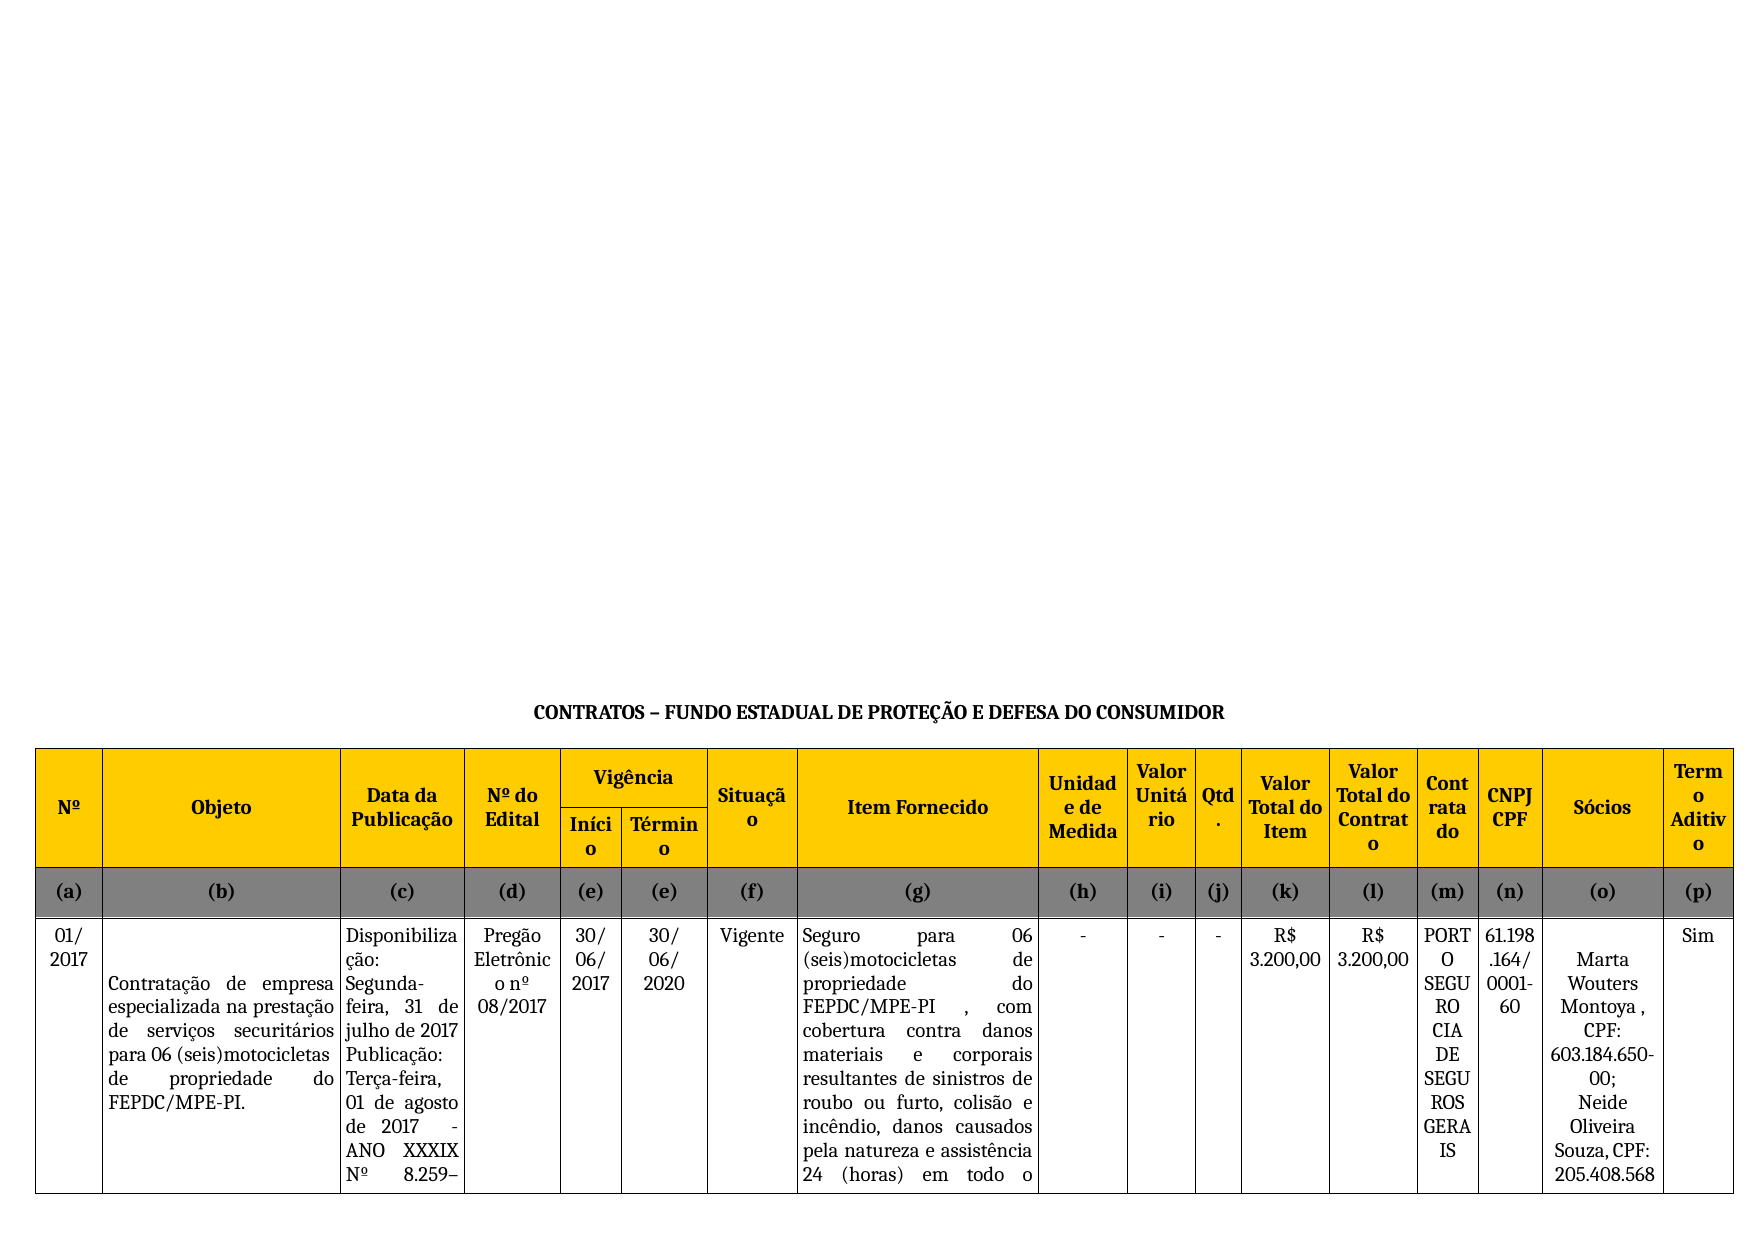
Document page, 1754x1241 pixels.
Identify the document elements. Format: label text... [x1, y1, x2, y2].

table_cell (o) [1543, 868, 1663, 917]
text CONTRATOS – FUNDO ESTADUAL DE PROTEÇÃO E DEFESA DO CONSUMIDOR [29, 700, 1729, 724]
table_header Sócios [1543, 749, 1663, 867]
table_cell (l) [1330, 868, 1417, 917]
table_cell (k) [1242, 868, 1329, 917]
table_cell Término [622, 808, 707, 867]
table_cell Disponibilização: Segunda-feira, 31 de julho de 2017 Publicação: Terça-feira, 01 de agosto de 2017 - ANO XXXIX Nº 8.259– [341, 919, 464, 1193]
table_cell (g) [798, 868, 1038, 917]
table_cell Vigente [708, 919, 797, 1193]
table_cell Início [561, 808, 621, 867]
table_cell (a) [36, 868, 102, 917]
table_cell Pregão Eletrônico nº 08/2017 [465, 919, 560, 1193]
table_cell Marta Wouters Montoya , CPF: 603.184.650-00; Neide Oliveira Souza, CPF: 205.408.568- [1543, 919, 1663, 1193]
table_header Item Fornecido [798, 749, 1038, 867]
table_header Valor Unitário [1128, 749, 1195, 867]
table_cell (m) [1418, 868, 1478, 917]
table_cell Sim [1664, 919, 1733, 1193]
table_header Situação [708, 749, 797, 867]
table_cell (j) [1196, 868, 1241, 917]
table_header Valor Total do Item [1242, 749, 1329, 867]
table_cell 30/ 06/ 2020 [622, 919, 707, 1193]
table_header Contratado [1418, 749, 1478, 867]
table_header Nº [36, 749, 102, 867]
table_cell PORTO SEGURO CIA DE SEGUROS GERAIS [1418, 919, 1478, 1193]
table_cell 61.198.164/0001-60 [1479, 919, 1542, 1193]
table_cell (n) [1479, 868, 1542, 917]
table_cell 01/ 2017 [36, 919, 102, 1193]
table_header Nº do Edital [465, 749, 560, 867]
table_cell (h) [1039, 868, 1127, 917]
table_cell - [1128, 919, 1195, 1193]
table_header Data da Publicação [341, 749, 464, 867]
table_cell - [1196, 919, 1241, 1193]
table_header Valor Total do Contrato [1330, 749, 1417, 867]
table_header Vigência [561, 749, 707, 807]
table_cell (f) [708, 868, 797, 917]
table_cell (b) [103, 868, 340, 917]
table_cell - [1039, 919, 1127, 1193]
table_cell (d) [465, 868, 560, 917]
table_cell (i) [1128, 868, 1195, 917]
table_header Qtd. [1196, 749, 1241, 867]
table_header Objeto [103, 749, 340, 867]
table_cell R$ 3.200,00 [1242, 919, 1329, 1193]
table_header Unidade de Medida [1039, 749, 1127, 867]
table_cell (e) [561, 868, 621, 917]
table_cell (e) [622, 868, 707, 917]
table_cell R$ 3.200,00 [1330, 919, 1417, 1193]
table_cell Seguro para 06 (seis)motocicletas de propriedade do FEPDC/MPE-PI , com cobertura contra danos materiais e corporais resultantes de sinistros de roubo ou furto, colisão e incêndio, danos causados pela natureza e assistência 24 (horas) em todo o [798, 919, 1038, 1193]
table_header CNPJ CPF [1479, 749, 1542, 867]
table_cell (p) [1664, 868, 1733, 917]
table_cell 30/ 06/ 2017 [561, 919, 621, 1193]
table_header Termo Aditivo [1664, 749, 1733, 867]
table_cell (c) [341, 868, 464, 917]
table_cell Contratação de empresa especializada na prestação de serviços securitários para 06 (seis)motocicletas de propriedade do FEPDC/MPE-PI. [103, 919, 340, 1193]
